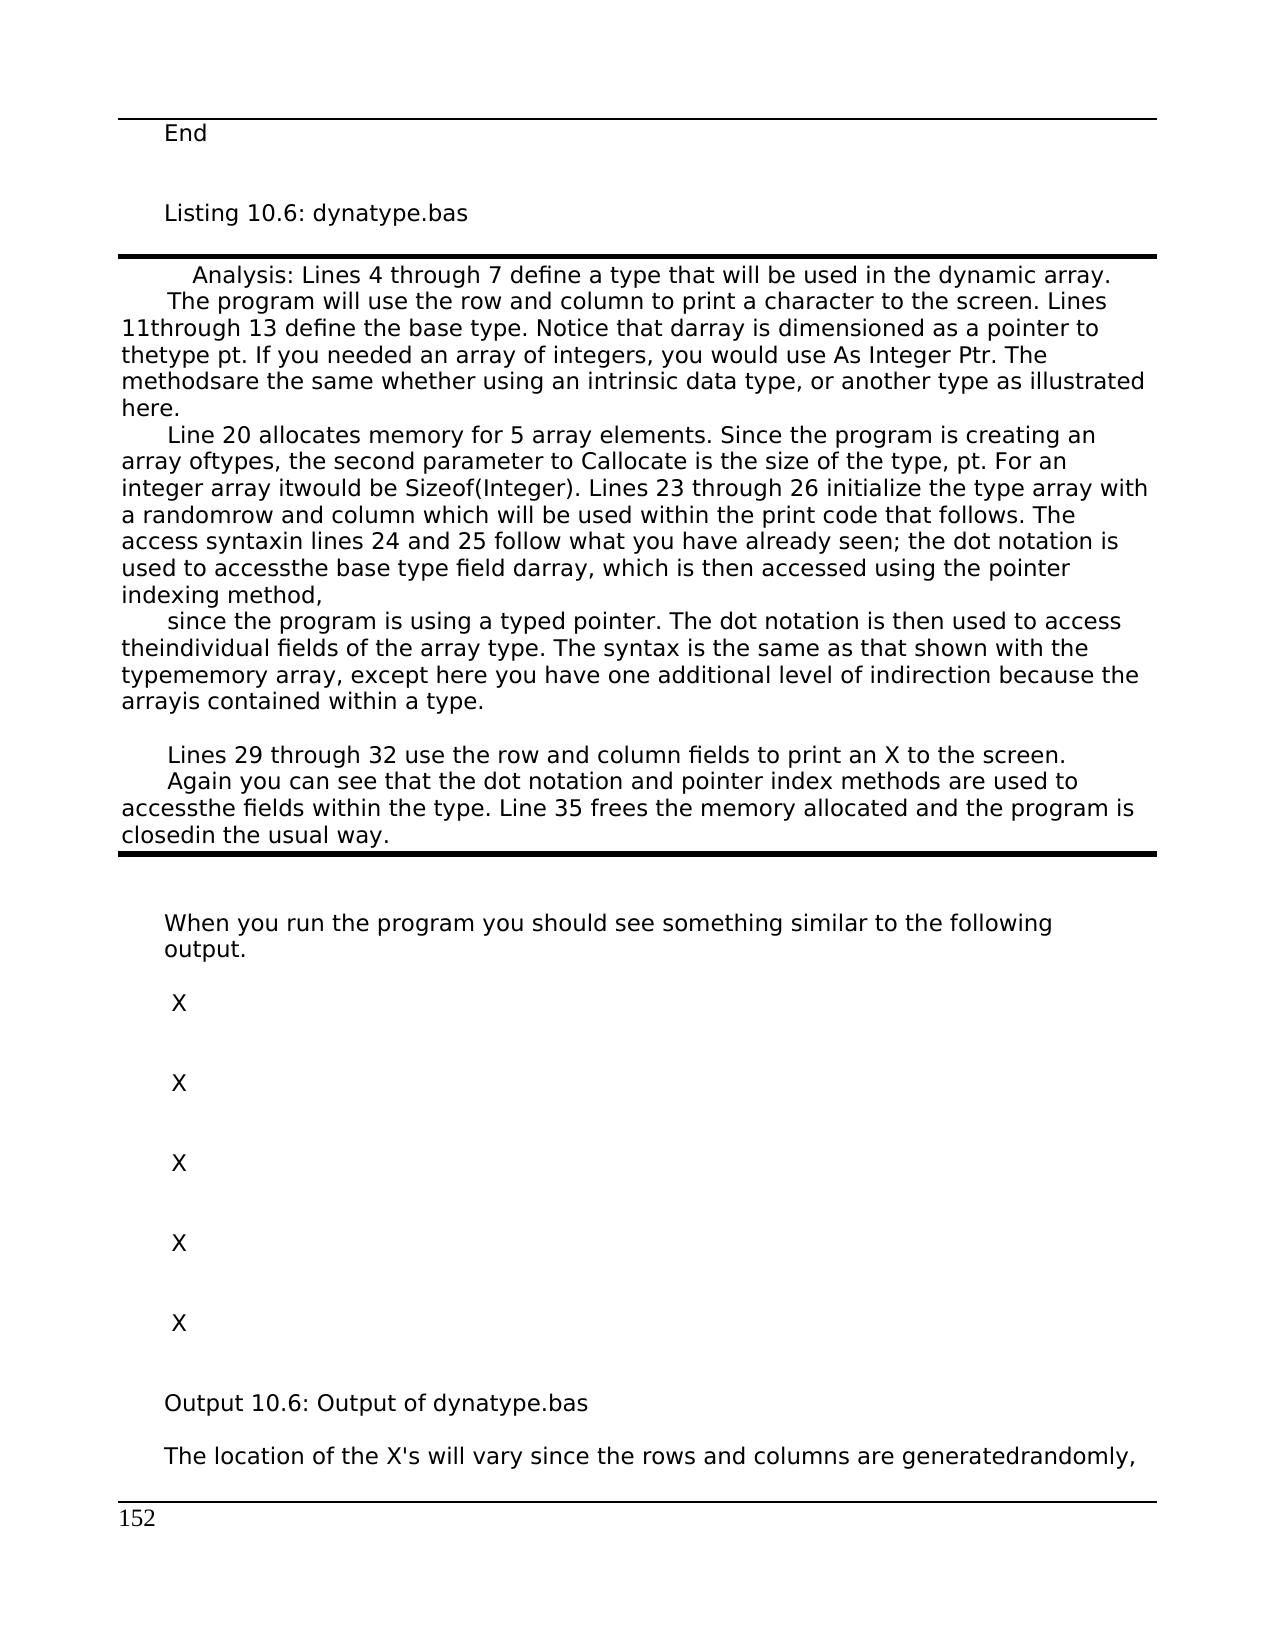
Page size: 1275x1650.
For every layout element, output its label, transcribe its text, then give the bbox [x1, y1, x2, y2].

text output. [118, 937, 1157, 963]
text X [118, 1310, 1157, 1337]
text End [118, 120, 1157, 147]
text When you run the program you should see something similar to the following [118, 910, 1157, 937]
text The location of the X's will vary since the rows and columns are generatedrandomly, [118, 1443, 1157, 1470]
text X [118, 1230, 1157, 1257]
text The program will use the row and column to print a character to the screen. Lines 11through 13 define the base type. Notice that darray is dimensioned as a pointer to thetype pt. If you needed an array of integers, you would use As Integer Ptr. The methodsare the same whether using an intrinsic data type, or another type as illustrated here. [118, 280, 1157, 413]
text Output 10.6: Output of dynatype.bas [118, 1390, 1157, 1417]
text Line 20 allocates memory for 5 array elements. Since the program is creating an array oftypes, the second parameter to Callocate is the size of the type, pt. For an integer array itwould be Sizeof(Integer). Lines 23 through 26 initialize the type array with a randomrow and column which will be used within the print code that follows. The access syntaxin lines 24 and 25 follow what you have already seen; the dot notation is used to accessthe base type field darray, which is then accessed using the pointer indexing method, [118, 413, 1157, 600]
text Again you can see that the dot notation and pointer index methods are used to accessthe fields within the type. Line 35 frees the memory allocated and the program is closedin the usual way. [118, 760, 1157, 851]
text since the program is using a typed pointer. The dot notation is then used to access theindividual fields of the array type. The syntax is the same as that shown with the typememory array, except here you have one additional level of indirection because the arrayis contained within a type. [118, 600, 1157, 715]
text X [118, 1070, 1157, 1097]
text X [118, 1150, 1157, 1177]
text X [118, 990, 1157, 1017]
text Listing 10.6: dynatype.bas [118, 200, 1157, 227]
text Analysis: Lines 4 through 7 define a type that will be used in the dynamic array. [118, 259, 1157, 280]
text Lines 29 through 32 use the row and column fields to print an X to the screen. [118, 733, 1157, 760]
